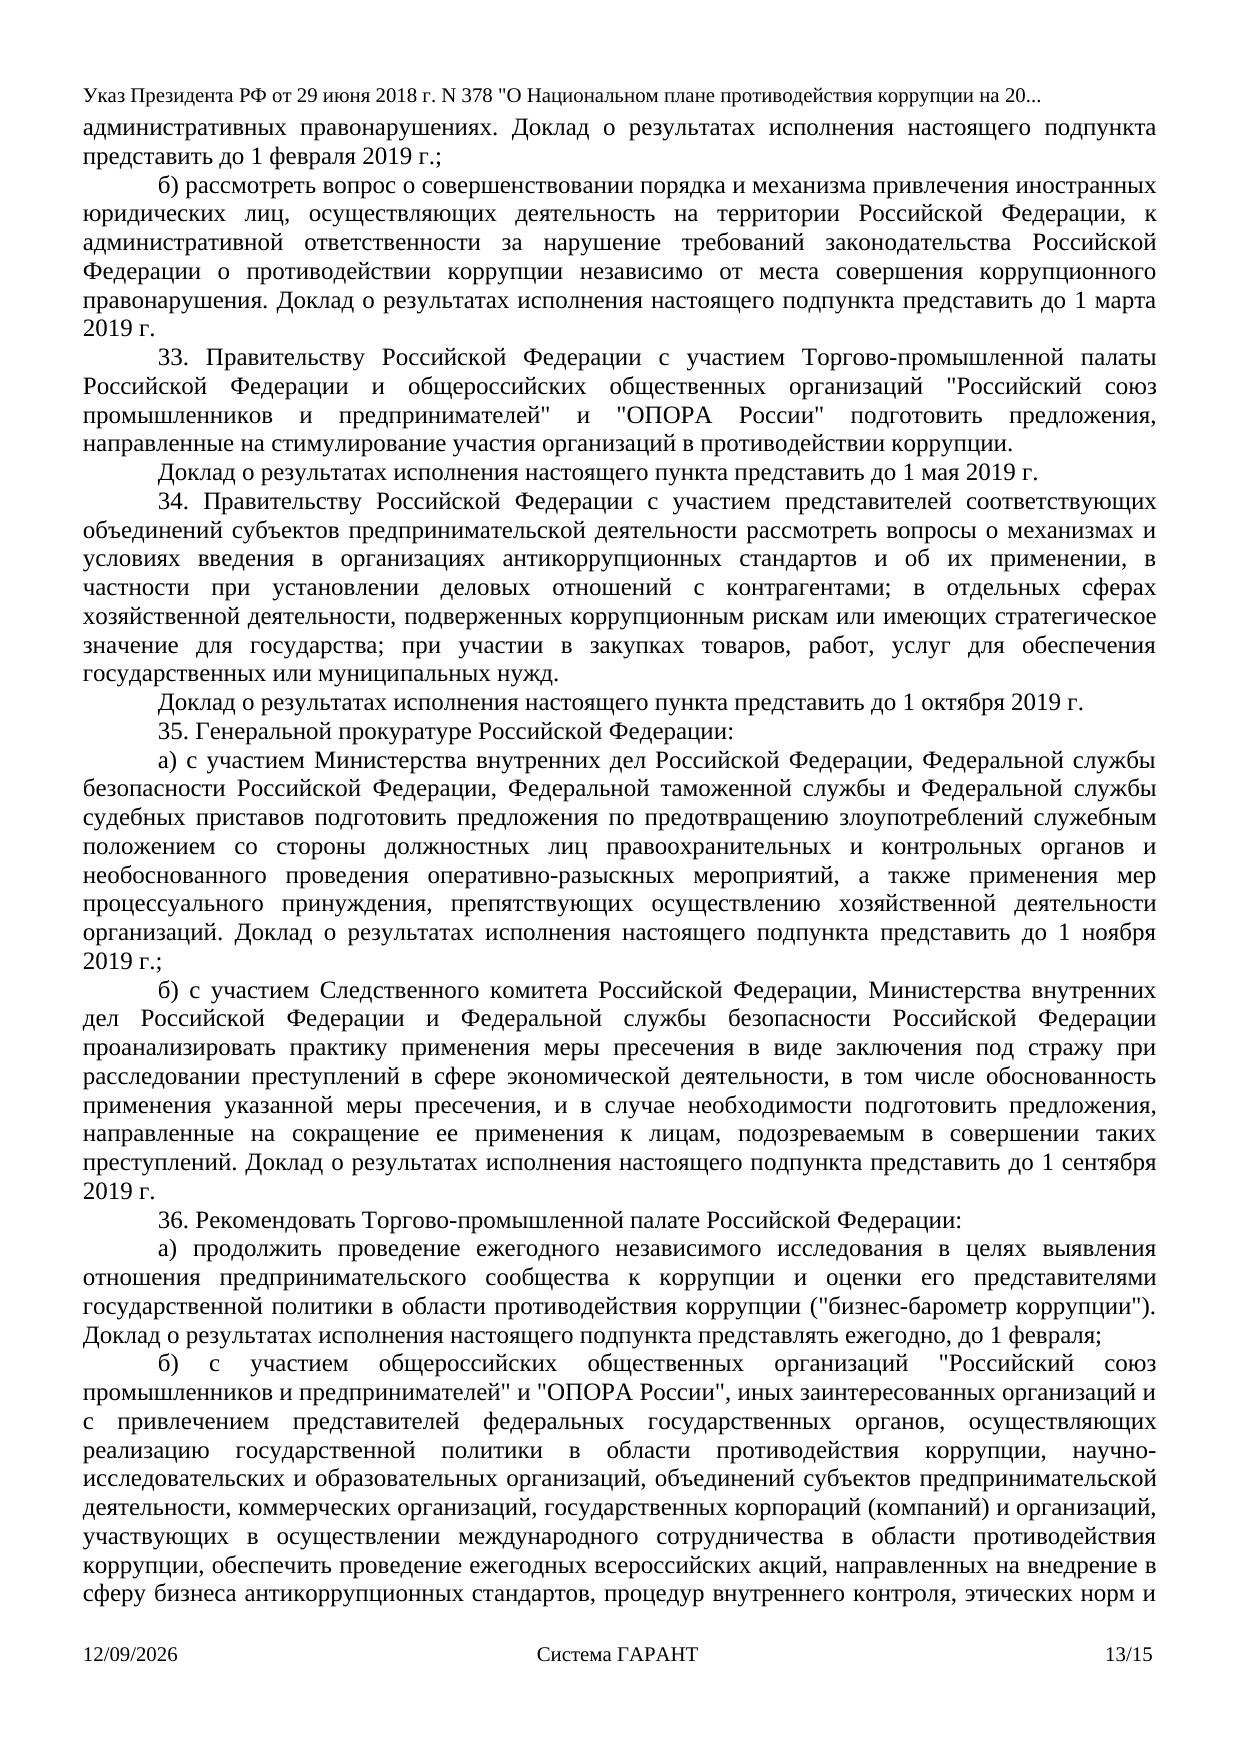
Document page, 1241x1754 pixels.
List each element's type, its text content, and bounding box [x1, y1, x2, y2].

text 34. Правительству Российской Федерации с участием представителей соответствующих объединений субъектов предпринимательской деятельности рассмотреть вопросы о механизмах и условиях введения в организациях антикоррупционных стандартов и об их применении, в частности при установлении деловых отношений с контрагентами; в отдельных сферах хозяйственной деятельности, подверженных коррупционным рискам или имеющих стратегическое значение для государства; при участии в закупках товаров, работ, услуг для обеспечения государственных или муниципальных нужд. [83, 486, 1157, 687]
text б) рассмотреть вопрос о совершенствовании порядка и механизма привлечения иностранных юридических лиц, осуществляющих деятельность на территории Российской Федерации, к административной ответственности за нарушение требований законодательства Российской Федерации о противодействии коррупции независимо от места совершения коррупционного правонарушения. Доклад о результатах исполнения настоящего подпункта представить до 1 марта 2019 г. [83, 170, 1157, 342]
text 35. Генеральной прокуратуре Российской Федерации: [83, 716, 1157, 745]
text б) с участием общероссийских общественных организаций "Российский союз промышленников и предпринимателей" и "ОПОРА России", иных заинтересованных организаций и с привлечением представителей федеральных государственных органов, осуществляющих реализацию государственной политики в области противодействия коррупции, научно-исследовательских и образовательных организаций, объединений субъектов предпринимательской деятельности, коммерческих организаций, государственных корпораций (компаний) и организаций, участвующих в осуществлении международного сотрудничества в области противодействия коррупции, обеспечить проведение ежегодных всероссийских акций, направленных на внедрение в сферу бизнеса антикоррупционных стандартов, процедур внутреннего контроля, этических норм и [83, 1348, 1157, 1607]
text административных правонарушениях. Доклад о результатах исполнения настоящего подпункта представить до 1 февраля 2019 г.; [83, 112, 1157, 170]
text Доклад о результатах исполнения настоящего пункта представить до 1 октября 2019 г. [83, 687, 1157, 716]
text 36. Рекомендовать Торгово-промышленной палате Российской Федерации: [83, 1205, 1157, 1233]
text Доклад о результатах исполнения настоящего пункта представить до 1 мая 2019 г. [83, 457, 1157, 486]
text а) продолжить проведение ежегодного независимого исследования в целях выявления отношения предпринимательского сообщества к коррупции и оценки его представителями государственной политики в области противодействия коррупции ("бизнес-барометр коррупции"). Доклад о результатах исполнения настоящего подпункта представлять ежегодно, до 1 февраля; [83, 1233, 1157, 1348]
text 33. Правительству Российской Федерации с участием Торгово-промышленной палаты Российской Федерации и общероссийских общественных организаций "Российский союз промышленников и предпринимателей" и "ОПОРА России" подготовить предложения, направленные на стимулирование участия организаций в противодействии коррупции. [83, 342, 1157, 457]
text а) с участием Министерства внутренних дел Российской Федерации, Федеральной службы безопасности Российской Федерации, Федеральной таможенной службы и Федеральной службы судебных приставов подготовить предложения по предотвращению злоупотреблений служебным положением со стороны должностных лиц правоохранительных и контрольных органов и необоснованного проведения оперативно-разыскных мероприятий, а также применения мер процессуального принуждения, препятствующих осуществлению хозяйственной деятельности организаций. Доклад о результатах исполнения настоящего подпункта представить до 1 ноября 2019 г.; [83, 745, 1157, 975]
text б) с участием Следственного комитета Российской Федерации, Министерства внутренних дел Российской Федерации и Федеральной службы безопасности Российской Федерации проанализировать практику применения меры пресечения в виде заключения под стражу при расследовании преступлений в сфере экономической деятельности, в том числе обоснованность применения указанной меры пресечения, и в случае необходимости подготовить предложения, направленные на сокращение ее применения к лицам, подозреваемым в совершении таких преступлений. Доклад о результатах исполнения настоящего подпункта представить до 1 сентября 2019 г. [83, 975, 1157, 1205]
